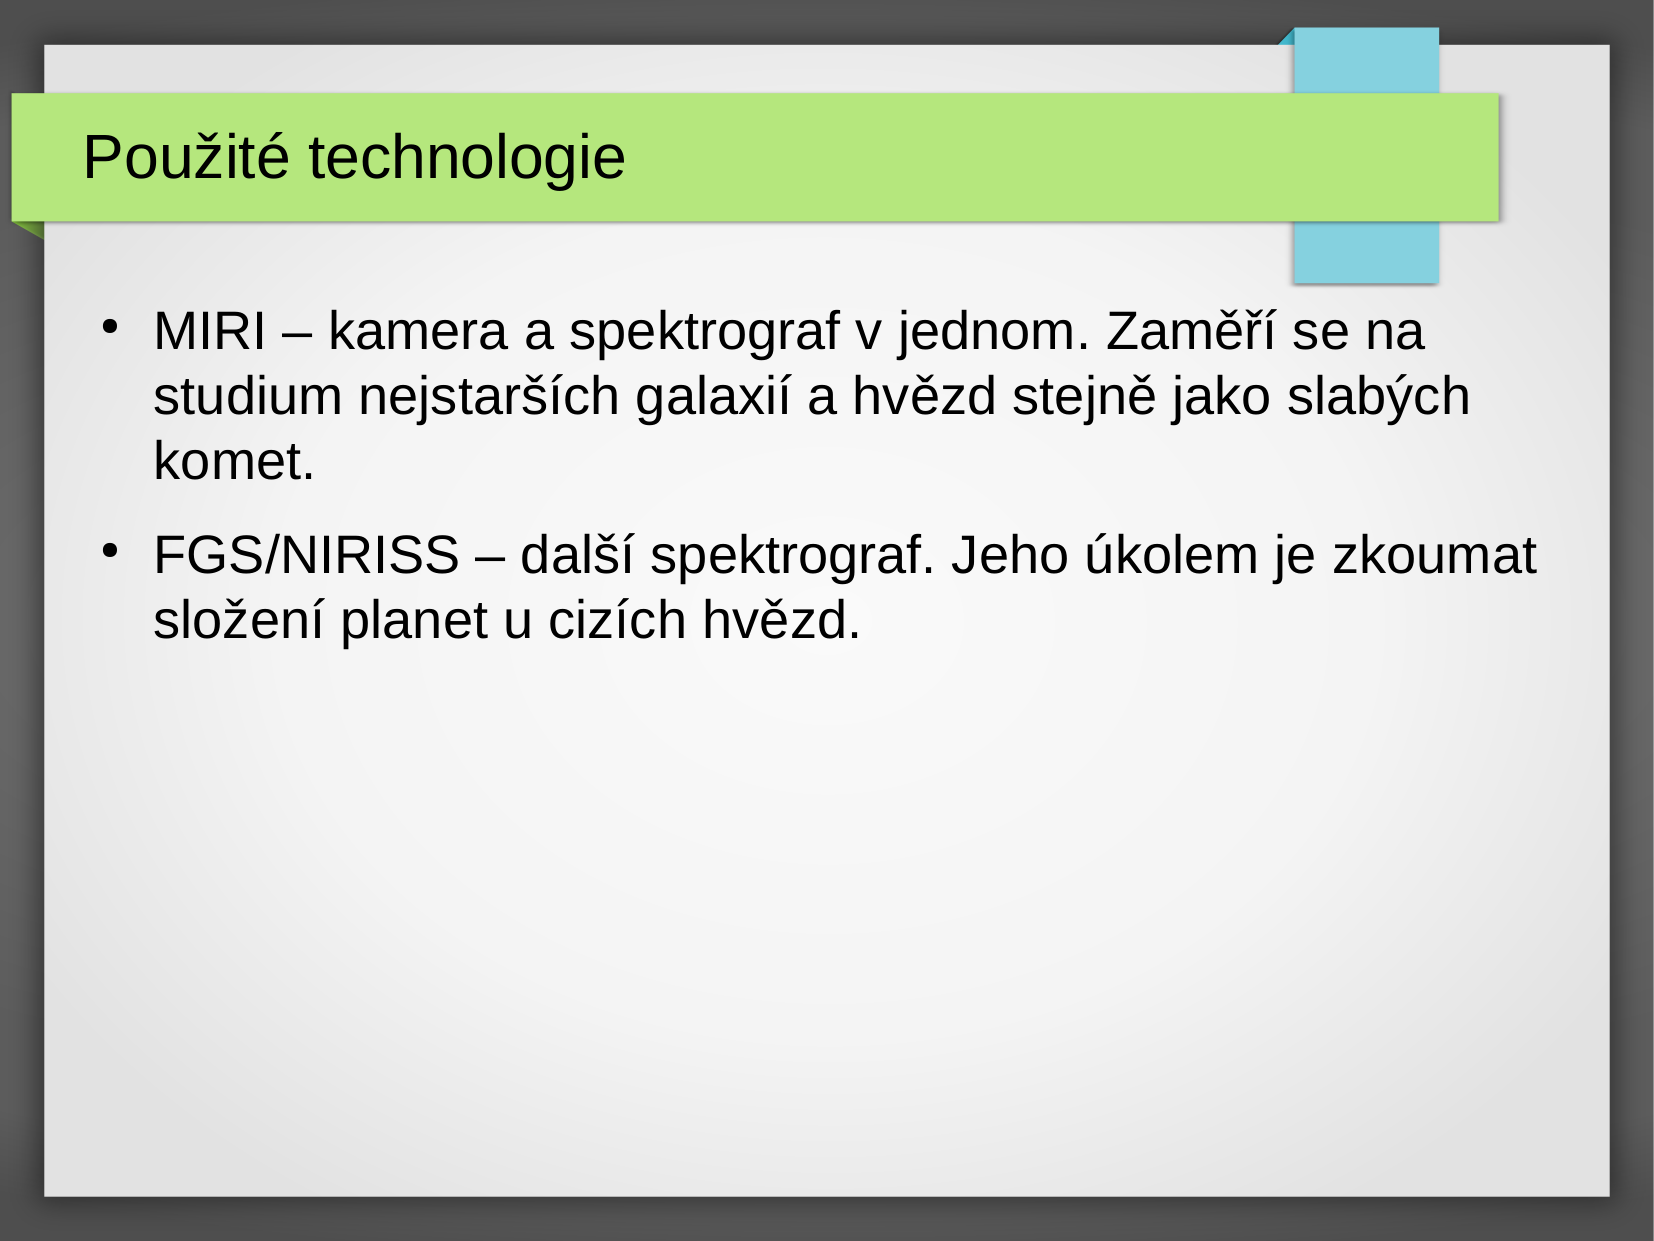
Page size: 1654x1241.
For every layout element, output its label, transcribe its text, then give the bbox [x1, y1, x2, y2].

list MIRI – kamera a spektrograf v jednom. Zaměří se na studium nejstarších galaxií a hvězd stejně jako slabých komet. FGS/NIRISS – další spektrograf. Jeho úkolem je zkoumat složení planet u cizích hvězd. [82, 295, 1571, 1015]
picture [0, 0, 1654, 1241]
title Použité technologie [82, 94, 1264, 213]
